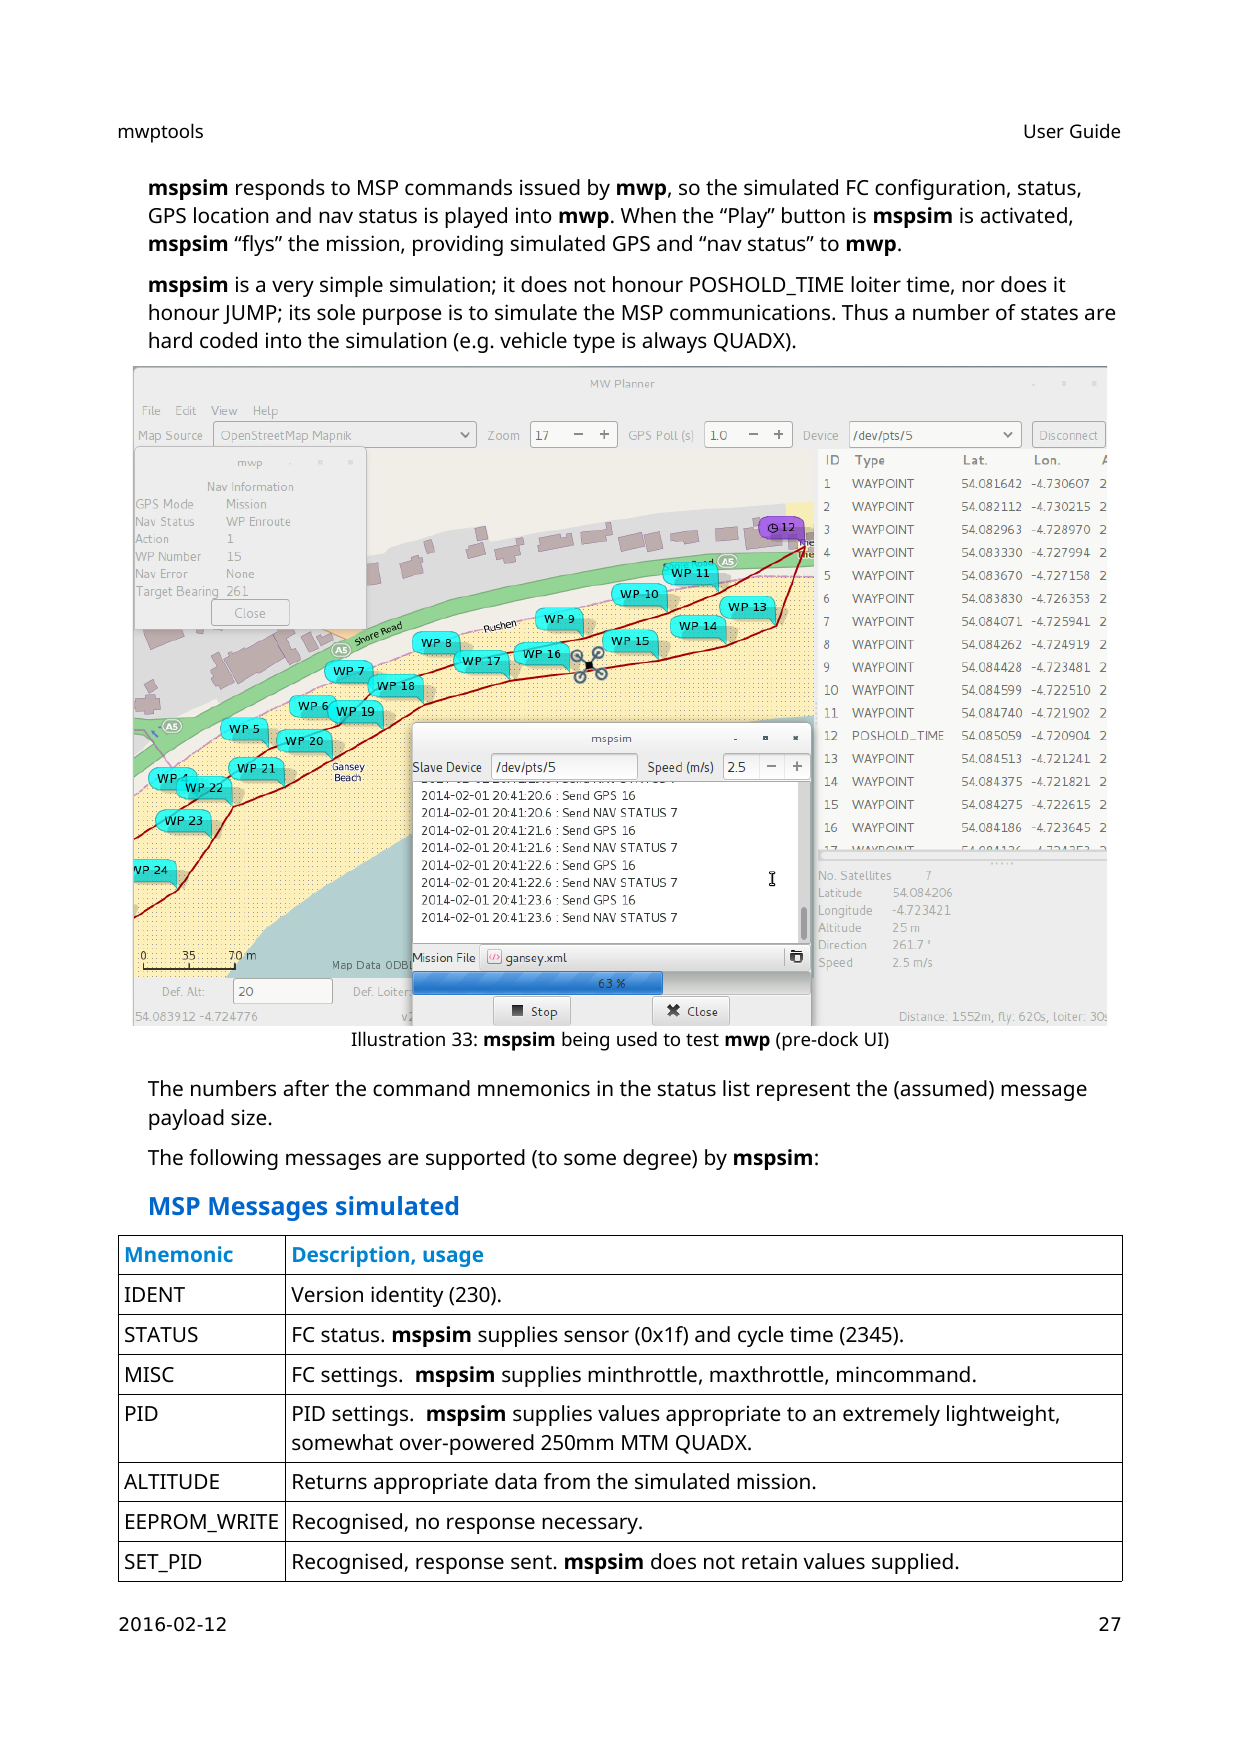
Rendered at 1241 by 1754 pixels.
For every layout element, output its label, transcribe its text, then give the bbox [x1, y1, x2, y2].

table_cell FC settings. mspsim supplies minthrottle, maxthrottle, mincommand. [286, 1355, 1122, 1394]
table_cell MISC [119, 1355, 285, 1394]
table_cell PID [119, 1395, 285, 1462]
text mspsim responds to MSP commands issued by mwp, so the simulated FC configuration, status, GPS location and nav status is played into mwp. When the “Play” button is mspsim is activated, mspsim “flys” the mission, providing simulated GPS and “nav status” to mwp. [148, 173, 1122, 258]
table_cell ALTITUDE [119, 1463, 285, 1501]
table_cell STATUS [119, 1315, 285, 1354]
table_header Mnemonic [119, 1236, 285, 1274]
table_cell Returns appropriate data from the simulated mission. [286, 1463, 1122, 1501]
table_cell PID settings. mspsim supplies values appropriate to an extremely lightweight, somewhat over-powered 250mm MTM QUADX. [286, 1395, 1122, 1462]
text Illustration 33: mspsim being used to test mwp (pre-dock UI) [133, 1026, 1107, 1052]
table_cell SET_PID [119, 1542, 285, 1581]
table_cell IDENT [119, 1275, 285, 1314]
text The following messages are supported (to some degree) by mspsim: [148, 1143, 1122, 1171]
text The numbers after the command mnemonics in the status list represent the (assumed) message payload size. [148, 1074, 1122, 1131]
text mspsim is a very simple simulation; it does not honour POSHOLD_TIME loiter time, nor does it honour JUMP; its sole purpose is to simulate the MSP communications. Thus a number of states are hard coded into the simulation (e.g. vehicle type is always QUADX). [148, 270, 1122, 354]
picture [132, 366, 1108, 1026]
table_cell Recognised, response sent. mspsim does not retain values supplied. [286, 1542, 1122, 1581]
table_cell Recognised, no response necessary. [286, 1502, 1122, 1541]
table_cell EEPROM_WRITE [119, 1502, 285, 1541]
table_header Description, usage [286, 1236, 1122, 1274]
table_cell Version identity (230). [286, 1275, 1122, 1314]
table_cell FC status. mspsim supplies sensor (0x1f) and cycle time (2345). [286, 1315, 1122, 1354]
subtitle MSP Messages simulated [148, 1189, 1122, 1223]
